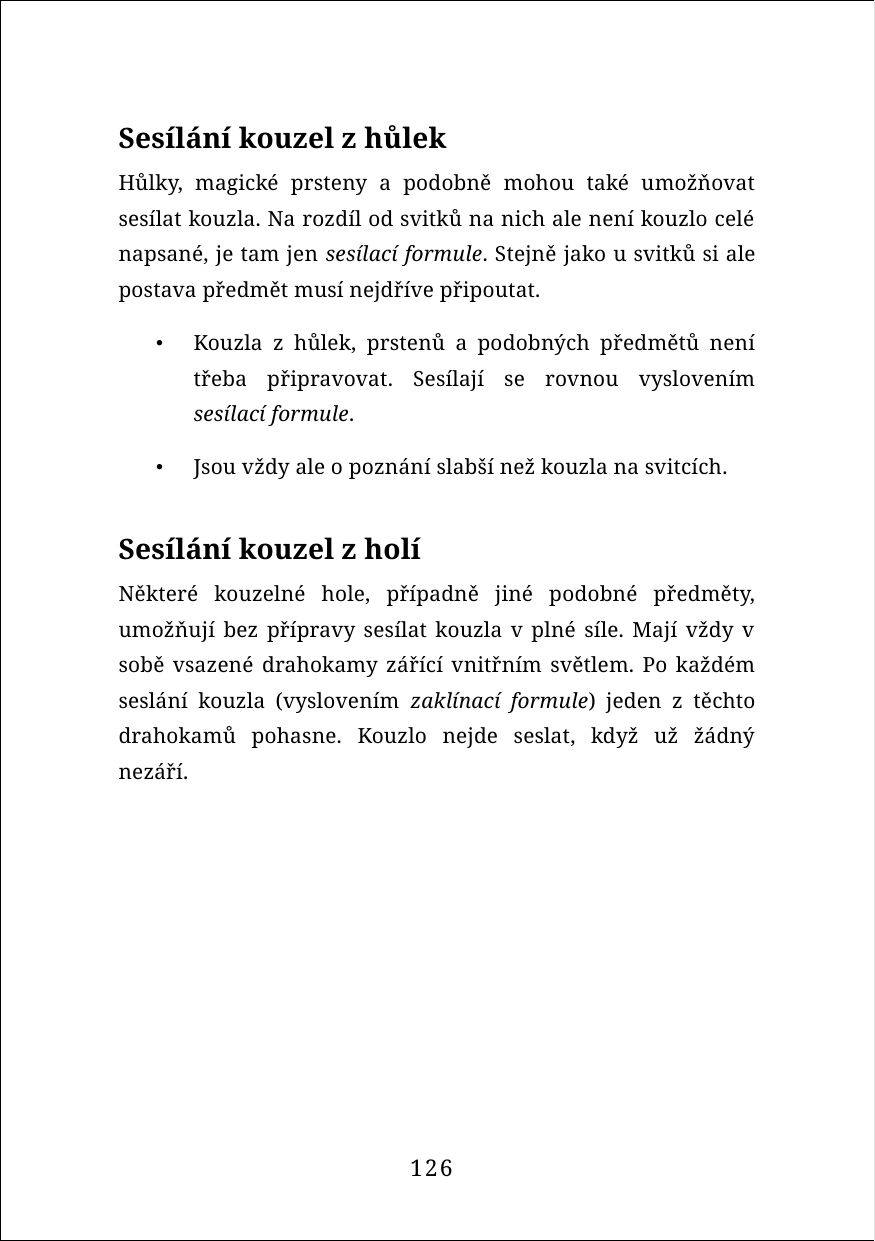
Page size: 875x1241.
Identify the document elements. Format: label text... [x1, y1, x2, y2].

text Některé kouzelné hole, případně jiné podobné předměty, umožňují bez přípravy sesílat kouzla v plné síle. Mají vždy v sobě vsazené drahokamy zářící vnitřním světlem. Po každém seslání kouzla (vyslovením zaklínací formule) jeden z těchto drahokamů pohasne. Kouzlo nejde seslat, když už žádný nezáří. [118, 579, 756, 785]
text Hůlky, magické prsteny a podobně mohou také umožňovat sesílat kouzla. Na rozdíl od svitků na nich ale není kouzlo celé napsané, je tam jen sesílací formule. Stejně jako u svitků si ale postava předmět musí nejdříve připoutat. [118, 168, 756, 303]
list Jsou vždy ale o poznání slabší než kouzla na svitcích. [156, 452, 756, 481]
list Kouzla z hůlek, prstenů a podobných předmětů není třeba připravovat. Sesílají se rovnou vyslovením sesílací formule. [156, 328, 756, 428]
subtitle Sesílání kouzel z holí [118, 529, 756, 568]
subtitle Sesílání kouzel z hůlek [118, 118, 756, 157]
